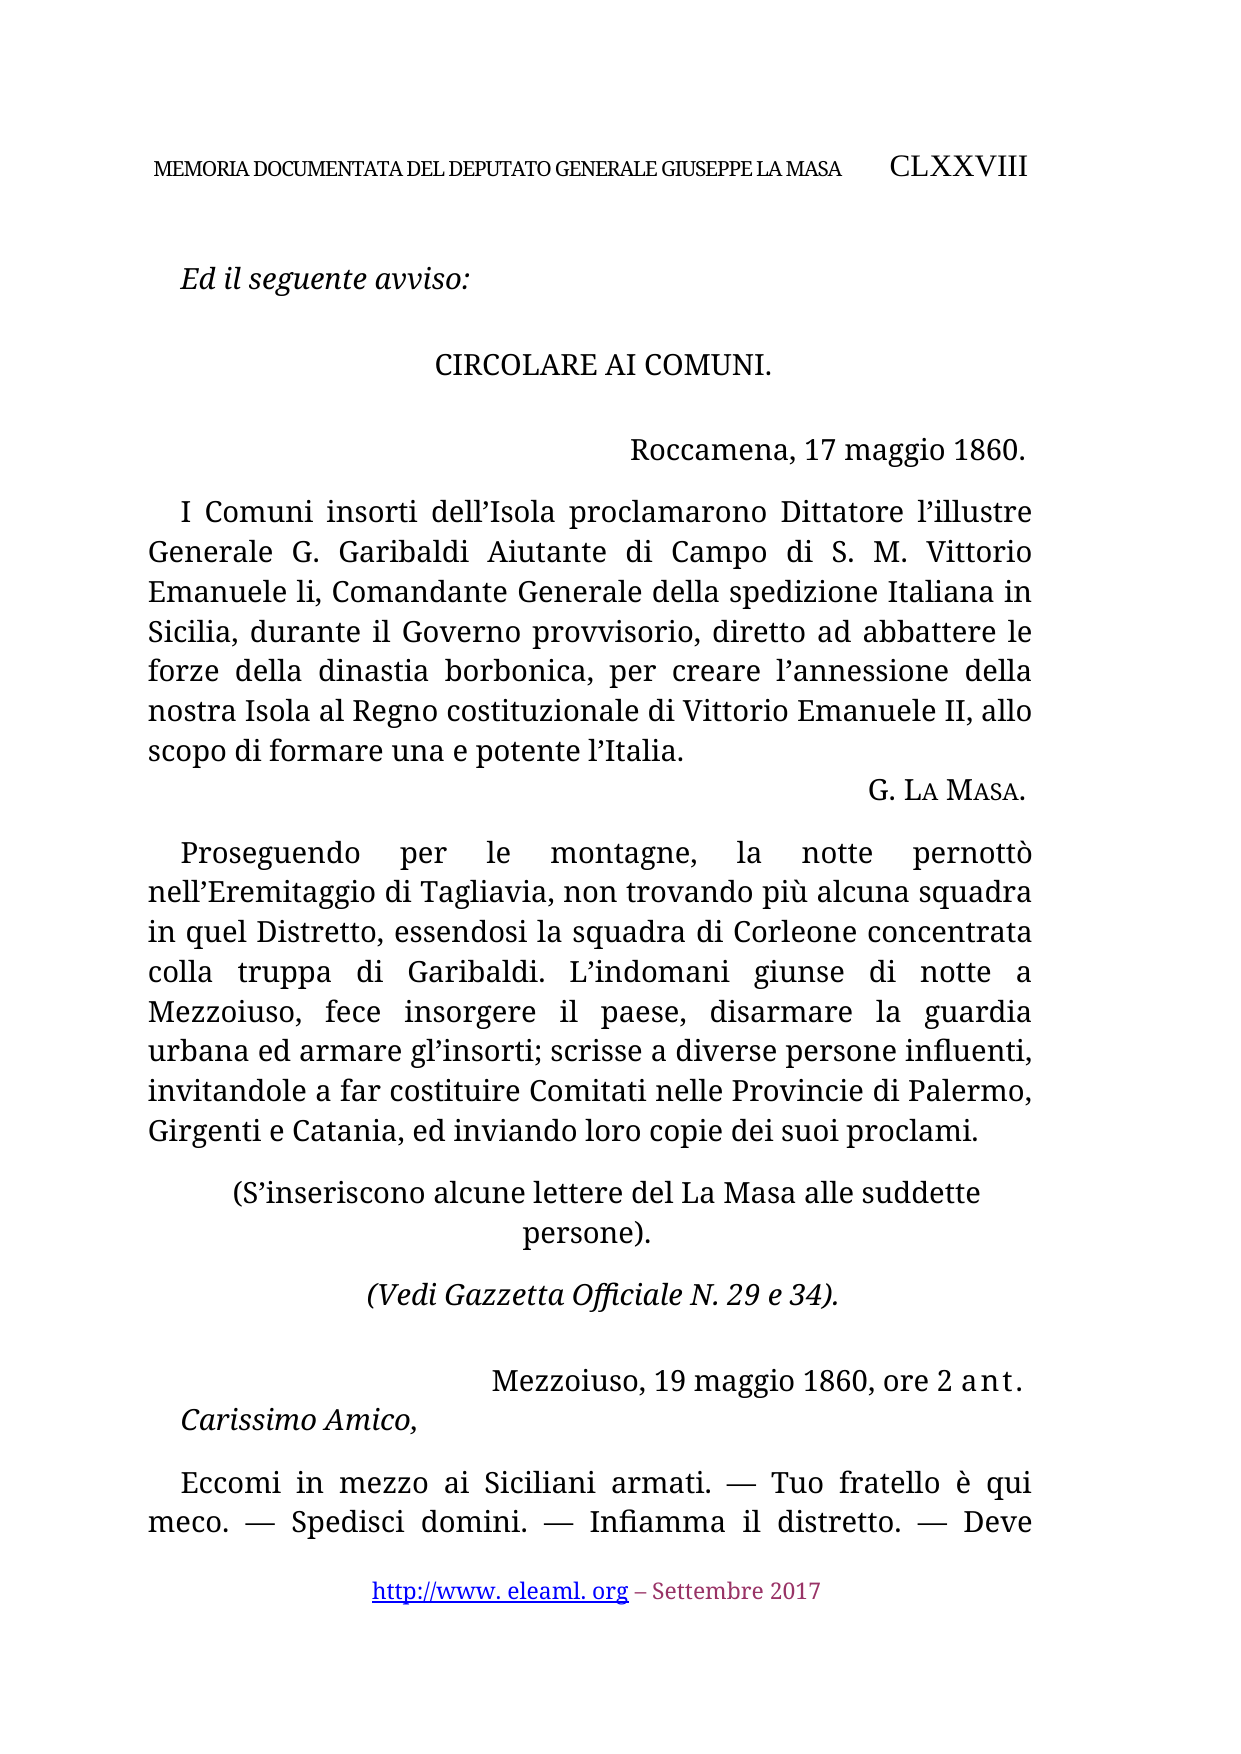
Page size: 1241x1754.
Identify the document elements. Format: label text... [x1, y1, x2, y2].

text (Vedi Gazzetta Officiale N. 29 e 34). [148, 1274, 1033, 1314]
text CIRCOLARE AI COMUNI. [148, 344, 1033, 384]
text (S’inseriscono alcune lettere del La Masa alle suddette persone). [148, 1172, 1033, 1252]
text I Comuni insorti dell’Isola proclamarono Dittatore l’illustre Generale G. Garibaldi Aiutante di Campo di S. M. Vittorio Emanuele li, Comandante Generale della spedizione Italiana in Sicilia, durante il Governo provvisorio, diretto ad abbattere le forze della dinastia borbonica, per creare l’annessione della nostra Isola al Regno costituzionale di Vittorio Emanuele II, allo scopo di formare una e potente l’Italia. [148, 492, 1033, 769]
text Mezzoiuso, 19 maggio 1860, ore 2 ant. [148, 1360, 1033, 1399]
text Carissimo Amico, [148, 1399, 1033, 1439]
text Proseguendo per le montagne, la notte pernottò nell’Eremitaggio di Tagliavia, non trovando più alcuna squadra in quel Distretto, essendosi la squadra di Corleone concentrata colla truppa di Garibaldi. L’indomani giunse di notte a Mezzoiuso, fece insorgere il paese, disarmare la guardia urbana ed armare gl’insorti; scrisse a diverse persone influenti, invitandole a far costituire Comitati nelle Provincie di Palermo, Girgenti e Catania, ed inviando loro copie dei suoi proclami. [148, 832, 1033, 1149]
text Ed il seguente avviso: [148, 259, 1033, 298]
text Roccamena, 17 maggio 1860. [148, 429, 1033, 469]
text Eccomi in mezzo ai Siciliani armati. — Tuo fratello è qui meco. — Spedisci domini. — Infiamma il distretto. — Deve [148, 1462, 1033, 1541]
text G. La Masa. [148, 769, 1033, 809]
